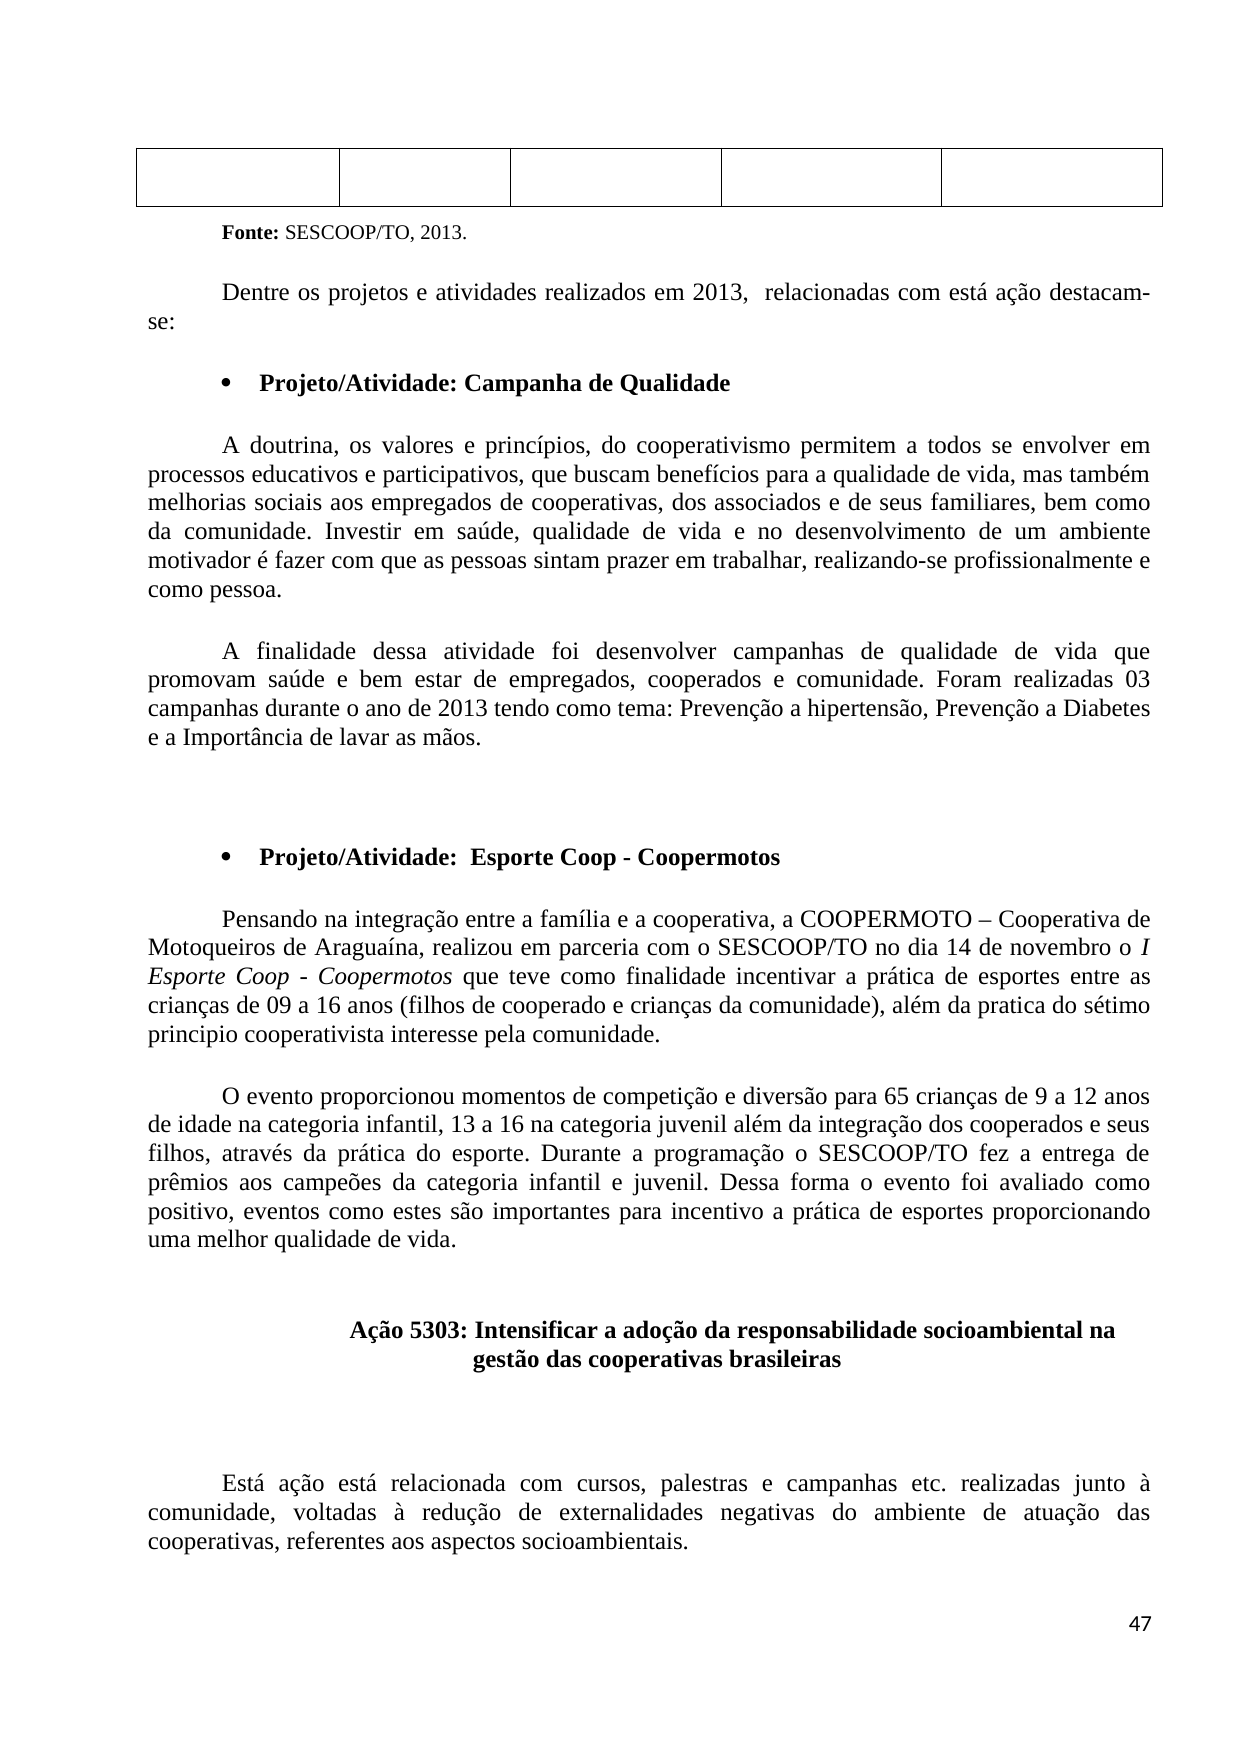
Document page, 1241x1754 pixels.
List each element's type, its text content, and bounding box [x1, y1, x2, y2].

text A doutrina, os valores e princípios, do cooperativismo permitem a todos se envolver em processos educativos e participativos, que buscam benefícios para a qualidade de vida, mas também melhorias sociais aos empregados de cooperativas, dos associados e de seus familiares, bem como da comunidade. Investir em saúde, qualidade de vida e no desenvolvimento de um ambiente motivador é fazer com que as pessoas sintam prazer em trabalhar, realizando-se profissionalmente e como pessoa. [148, 430, 1152, 602]
list Projeto/Atividade: Esporte Coop - Coopermotos [222, 842, 1152, 870]
table_cell [722, 149, 941, 206]
table_cell [340, 149, 510, 206]
text Está ação está relacionada com cursos, palestras e campanhas etc. realizadas junto à comunidade, voltadas à redução de externalidades negativas do ambiente de atuação das cooperativas, referentes aos aspectos socioambientais. [148, 1468, 1152, 1554]
table_cell [137, 149, 339, 206]
text Pensando na integração entre a família e a cooperativa, a COOPERMOTO – Cooperativa de Motoqueiros de Araguaína, realizou em parceria com o SESCOOP/TO no dia 14 de novembro o I Esporte Coop - Coopermotos que teve como finalidade incentivar a prática de esportes entre as crianças de 09 a 16 anos (filhos de cooperado e crianças da comunidade), além da pratica do sétimo principio cooperativista interesse pela comunidade. [148, 904, 1152, 1047]
text A finalidade dessa atividade foi desenvolver campanhas de qualidade de vida que promovam saúde e bem estar de empregados, cooperados e comunidade. Foram realizadas 03 campanhas durante o ano de 2013 tendo como tema: Prevenção a hipertensão, Prevenção a Diabetes e a Importância de lavar as mãos. [148, 636, 1152, 751]
text Dentre os projetos e atividades realizados em 2013, relacionadas com está ação destacam-se: [148, 277, 1152, 334]
text O evento proporcionou momentos de competição e diversão para 65 crianças de 9 a 12 anos de idade na categoria infantil, 13 a 16 na categoria juvenil além da integração dos cooperados e seus filhos, através da prática do esporte. Durante a programação o SESCOOP/TO fez a entrega de prêmios aos campeões da categoria infantil e juvenil. Dessa forma o evento foi avaliado como positivo, eventos como estes são importantes para incentivo a prática de esportes proporcionando uma melhor qualidade de vida. [148, 1081, 1152, 1253]
list Ação 5303: Intensificar a adoção da responsabilidade socioambiental na gestão das cooperativas brasileiras [349, 1315, 1152, 1373]
list Projeto/Atividade: Campanha de Qualidade [222, 368, 1152, 397]
text Fonte: SESCOOP/TO, 2013. [222, 220, 1152, 244]
table_cell [942, 149, 1162, 206]
table_cell [511, 149, 721, 206]
